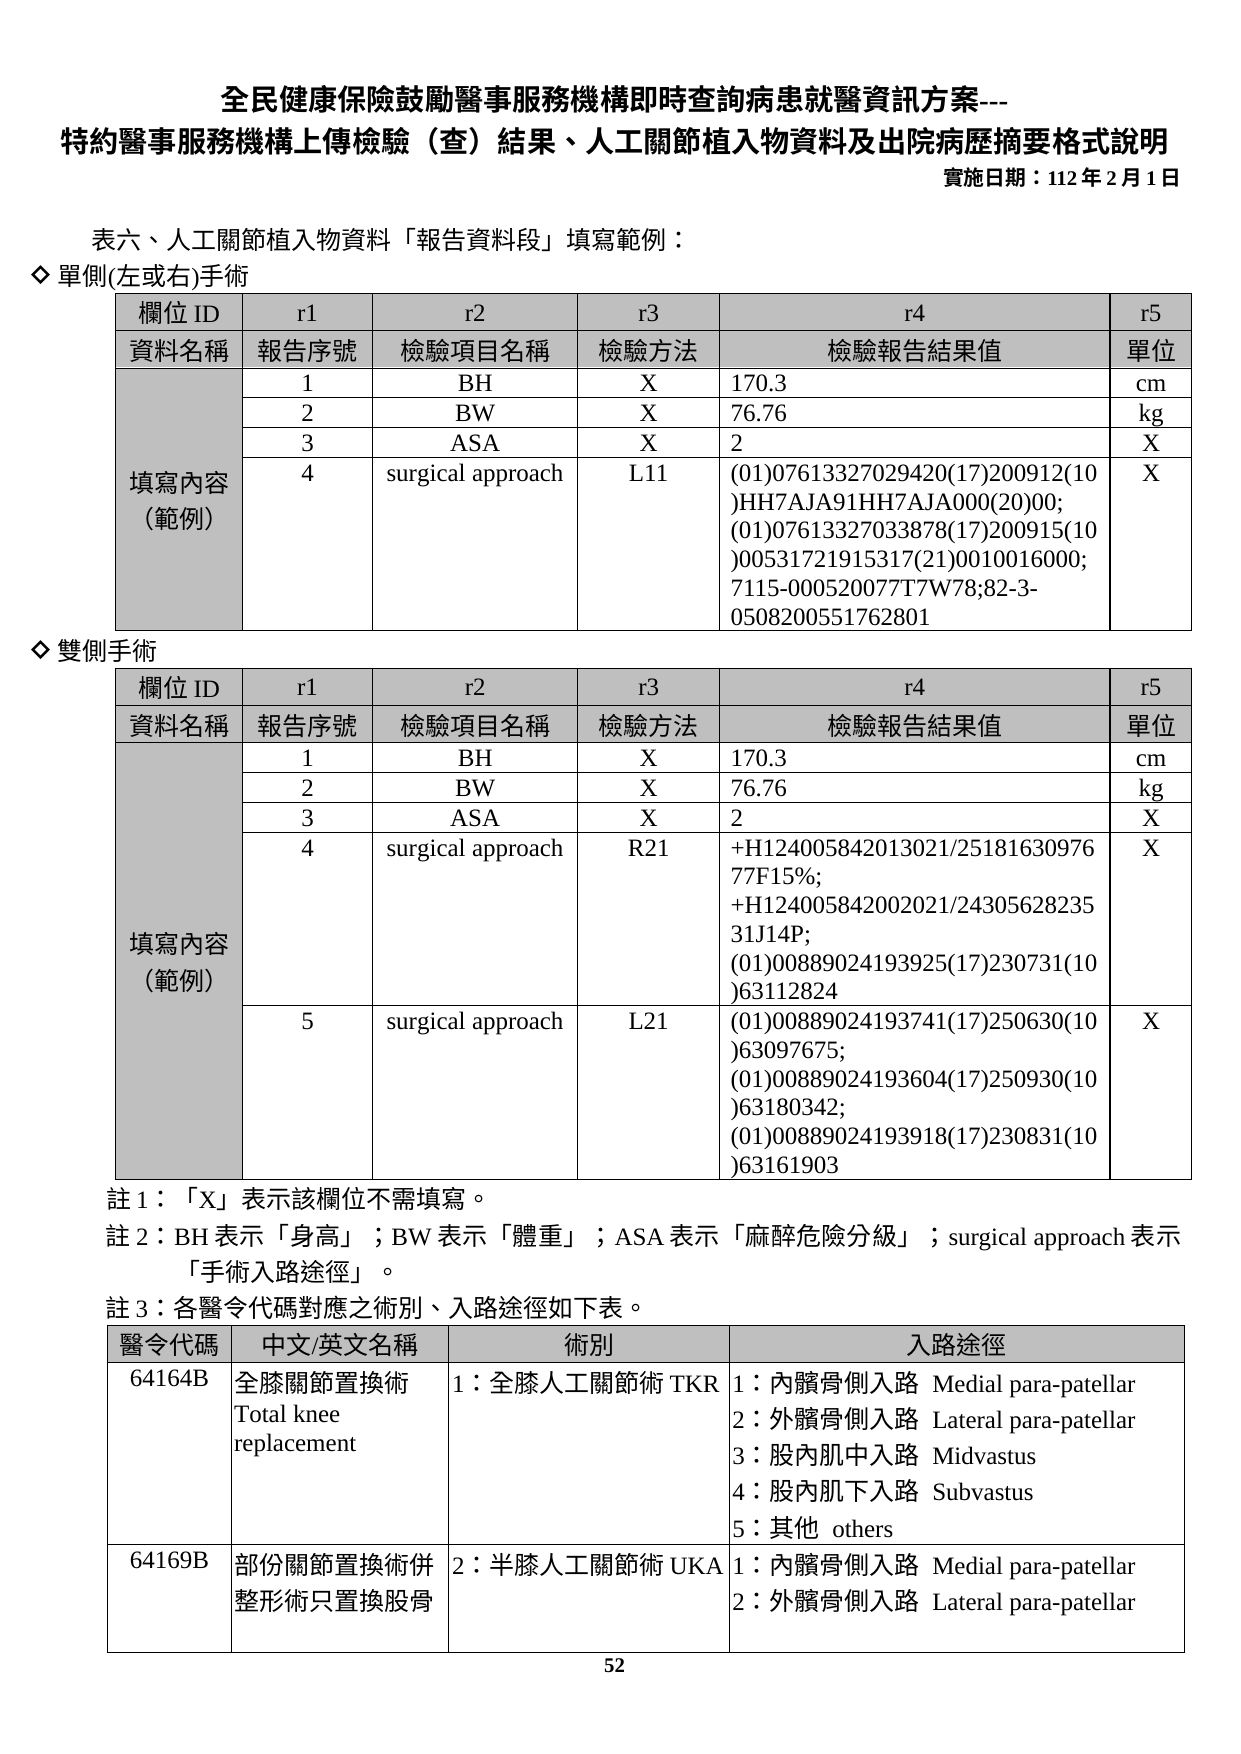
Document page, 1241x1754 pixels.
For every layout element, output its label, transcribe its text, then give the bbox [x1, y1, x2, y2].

table_cell 2 [720, 803, 1109, 832]
table_cell 單位 [1111, 706, 1191, 742]
table_cell (01)00889024193741(17)250630(10)63097675;(01)00889024193604(17)250930(10)63180342;(01)00889024193918(17)230831(10)63161903 [720, 1006, 1109, 1179]
table_cell 檢驗方法 [578, 331, 719, 367]
text 表六、人工關節植入物資料「報告資料段」填寫範例： [91, 220, 1181, 257]
table_cell 全膝關節置換術 Total knee replacement [232, 1363, 448, 1544]
table_cell R21 [578, 833, 719, 1005]
table_cell 檢驗項目名稱 [373, 706, 577, 742]
table_cell X [578, 803, 719, 832]
table_header r2 [373, 294, 577, 330]
table_cell 64169B [108, 1545, 231, 1652]
table_cell 2 [243, 398, 372, 427]
table_cell 檢驗方法 [578, 706, 719, 742]
table_header 術別 [449, 1326, 729, 1362]
table_header r1 [243, 669, 372, 705]
table_cell 單位 [1111, 331, 1191, 367]
table_cell BW [373, 773, 577, 802]
table_cell 2 [720, 428, 1109, 457]
table_cell 檢驗報告結果值 [720, 331, 1109, 367]
table_cell surgical approach [373, 458, 577, 630]
table_header r5 [1111, 294, 1191, 330]
table_cell X [578, 428, 719, 457]
table_cell 報告序號 [243, 706, 372, 742]
table_cell 76.76 [720, 398, 1109, 427]
table_cell 2 [243, 773, 372, 802]
table_cell 資料名稱 [116, 331, 242, 367]
table_cell BW [373, 398, 577, 427]
table_cell 4 [243, 458, 372, 630]
table_cell L11 [578, 458, 719, 630]
table_cell X [578, 743, 719, 772]
table_cell cm [1111, 369, 1191, 397]
table_cell 5 [243, 1006, 372, 1179]
text 註3：各醫令代碼對應之術別、入路途徑如下表。 [105, 1288, 1181, 1325]
table_cell 1：內髕骨側入路 Medial para-patellar 2：外髕骨側入路 Lateral para-patellar [730, 1545, 1184, 1652]
table_cell 1：全膝人工關節術TKR [449, 1363, 729, 1544]
table_header 中文/英文名稱 [232, 1326, 448, 1362]
table_cell L21 [578, 1006, 719, 1179]
table_cell 2：半膝人工關節術UKA [449, 1545, 729, 1652]
table_cell 填寫內容（範例） [116, 743, 242, 1179]
table_cell 76.76 [720, 773, 1109, 802]
list 雙側手術 [27, 631, 1181, 668]
table_header r3 [578, 294, 719, 330]
table_cell BH [373, 743, 577, 772]
table_cell X [1111, 803, 1191, 832]
table_cell 1：內髕骨側入路 Medial para-patellar 2：外髕骨側入路 Lateral para-patellar 3：股內肌中入路 Midvastus 4：股內肌下入路 Subvastus 5：其他 others [730, 1363, 1184, 1544]
text 註1：「X」表示該欄位不需填寫。 [106, 1180, 1181, 1216]
table_header 欄位ID [116, 669, 242, 705]
table_header 入路途徑 [730, 1326, 1184, 1362]
table_cell ASA [373, 428, 577, 457]
table_cell X [578, 773, 719, 802]
table_cell X [1111, 428, 1191, 457]
table_cell ASA [373, 803, 577, 832]
table_header 欄位ID [116, 294, 242, 330]
table_cell 64164B [108, 1363, 231, 1544]
table_cell 3 [243, 428, 372, 457]
table_cell (01)07613327029420(17)200912(10)HH7AJA91HH7AJA000(20)00;(01)07613327033878(17)200915(10)00531721915317(21)0010016000;7115-000520077T7W78;82-3-0508200551762801 [720, 458, 1109, 630]
table_cell 3 [243, 803, 372, 832]
table_header 醫令代碼 [108, 1326, 231, 1362]
table_cell +H124005842013021/2518163097677F15%;+H124005842002021/2430562823531J14P;(01)00889024193925(17)230731(10)63112824 [720, 833, 1109, 1005]
table_cell surgical approach [373, 1006, 577, 1179]
table_header r2 [373, 669, 577, 705]
table_cell 填寫內容（範例） [116, 369, 242, 630]
table_header r5 [1111, 669, 1191, 705]
table_cell X [578, 369, 719, 397]
table_cell X [1111, 458, 1191, 630]
table_cell 檢驗報告結果值 [720, 706, 1109, 742]
table_cell 170.3 [720, 743, 1109, 772]
table_header r3 [578, 669, 719, 705]
table_cell X [578, 398, 719, 427]
table_cell 1 [243, 369, 372, 397]
table_cell cm [1111, 743, 1191, 772]
table_header r1 [243, 294, 372, 330]
table_cell BH [373, 369, 577, 397]
table_cell kg [1111, 773, 1191, 802]
table_cell 170.3 [720, 369, 1109, 397]
table_cell 部份關節置換術併整形術只置換股骨 [232, 1545, 448, 1652]
table_cell 1 [243, 743, 372, 772]
table_cell X [1111, 833, 1191, 1005]
table_cell 報告序號 [243, 331, 372, 367]
table_cell 4 [243, 833, 372, 1005]
table_cell surgical approach [373, 833, 577, 1005]
table_header r4 [720, 294, 1109, 330]
table_cell 檢驗項目名稱 [373, 331, 577, 367]
table_header r4 [720, 669, 1109, 705]
table_cell X [1111, 1006, 1191, 1179]
list 單側(左或右)手術 [27, 257, 1181, 293]
text 註2：BH表示「身高」；BW表示「體重」；ASA表示「麻醉危險分級」；surgical approach表示「手術入路途徑」。 [105, 1216, 1181, 1288]
table_cell kg [1111, 398, 1191, 427]
table_cell 資料名稱 [116, 706, 242, 742]
